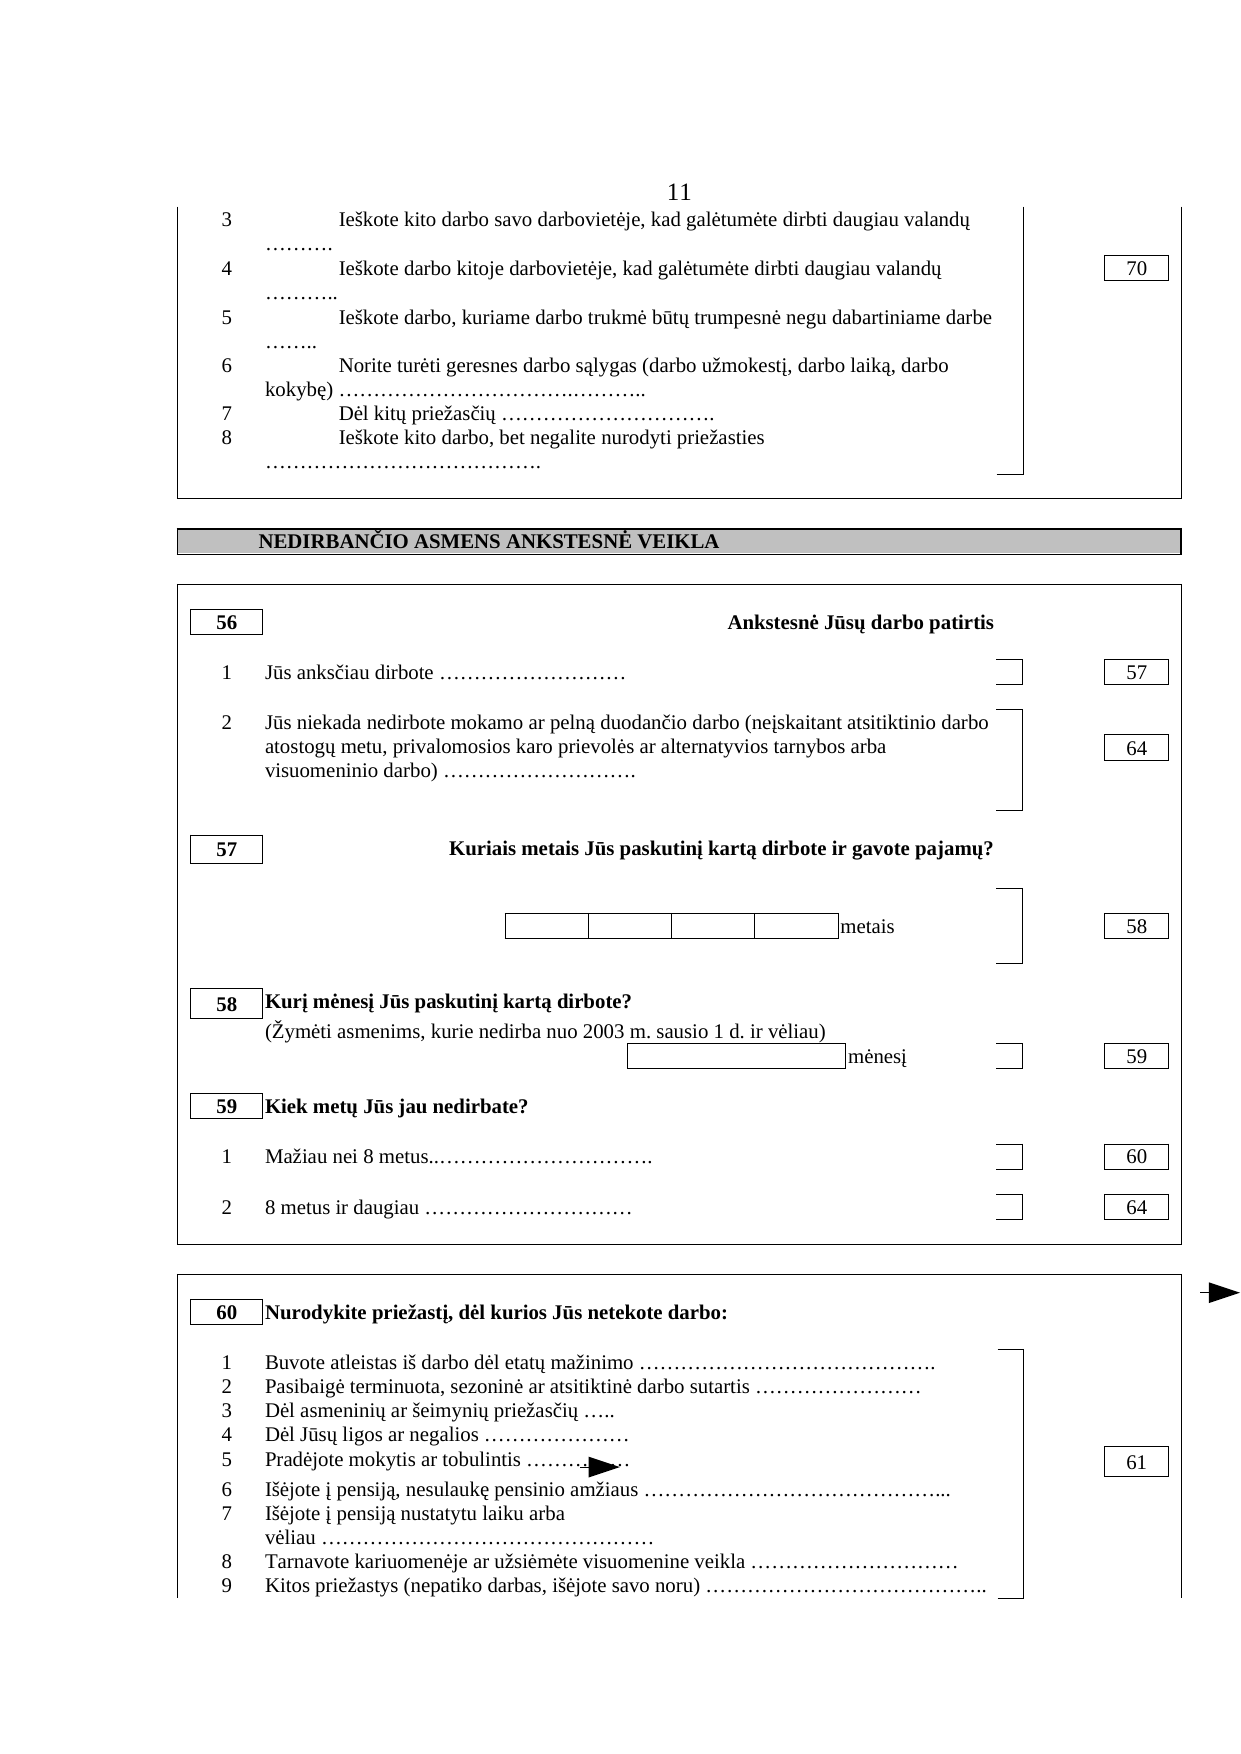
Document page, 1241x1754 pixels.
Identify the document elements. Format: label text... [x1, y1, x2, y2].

table_cell [996, 1170, 1023, 1194]
table_cell [998, 1501, 1023, 1549]
table_cell [1049, 1093, 1105, 1118]
table_header [1168, 1275, 1181, 1299]
table_cell 6 [191, 1476, 263, 1501]
table_cell [1105, 1477, 1168, 1501]
table_cell [1105, 1398, 1168, 1422]
table_header [263, 585, 996, 609]
table_cell [191, 938, 263, 963]
table_cell [1105, 1422, 1168, 1446]
table_cell [1024, 305, 1049, 353]
table_cell Išėjote į pensiją nustatytu laiku arba vėliau ………………………………………… [263, 1501, 997, 1549]
table_cell [1168, 425, 1181, 473]
table_cell [1168, 1501, 1181, 1549]
table_cell [1049, 401, 1105, 425]
table_cell [1105, 207, 1168, 255]
table_cell [998, 1422, 1023, 1446]
table_cell Kuriais metais Jūs paskutinį kartą dirbote ir gavote pajamų? [263, 835, 996, 888]
table_cell [998, 1350, 1023, 1374]
table_cell [1023, 913, 1049, 938]
table_cell [998, 1398, 1023, 1422]
table_cell [1168, 1349, 1181, 1374]
table_cell Ieškote kito darbo savo darbovietėje, kad galėtumėte dirbti daugiau valandų ………. [263, 207, 997, 255]
table_cell [178, 913, 191, 938]
table_cell [1105, 634, 1168, 659]
table_cell [178, 1118, 191, 1143]
table_cell 61 [1105, 1447, 1168, 1476]
table_cell [191, 1169, 263, 1194]
table_cell Ieškote kito darbo, bet negalite nurodyti priežasties …………………………………. [263, 425, 997, 473]
table_cell Jūs niekada nedirbote mokamo ar pelną duodančio darbo (neįskaitant atsitiktinio darbo atostogų metu, privalomosios karo prievolės ar alternatyvios tarnybos arba visuomeninio darbo) ………………………. [263, 709, 996, 809]
table_cell [178, 938, 191, 963]
table_header [996, 585, 1049, 609]
table_cell [1105, 281, 1168, 305]
table_cell [1168, 1549, 1181, 1573]
table_cell [1105, 1069, 1168, 1093]
table_cell [1049, 1446, 1104, 1476]
table_cell [178, 1501, 191, 1549]
table_cell [1024, 1573, 1049, 1597]
table_cell [178, 255, 190, 305]
table_cell [1023, 709, 1049, 734]
table_cell [996, 1195, 1022, 1219]
table_cell [628, 1044, 845, 1068]
table_cell [1024, 1374, 1049, 1398]
table_cell [1105, 353, 1168, 401]
table_cell [1105, 1374, 1168, 1398]
table_cell [1169, 1144, 1181, 1168]
table_cell 5 [190, 305, 263, 353]
table_header [1168, 585, 1181, 609]
table_cell [998, 1573, 1023, 1597]
table_cell [1049, 255, 1105, 305]
table_cell [178, 1476, 191, 1501]
table_cell [998, 1476, 1023, 1501]
table_cell [1169, 1043, 1181, 1068]
table_cell [1105, 1501, 1168, 1549]
table_cell 60 [1105, 1145, 1168, 1168]
table_cell [191, 1068, 263, 1093]
table_cell [1049, 1169, 1105, 1194]
table_cell [998, 1446, 1023, 1476]
table_cell [1023, 888, 1049, 913]
table_cell [191, 1219, 263, 1244]
table_cell Kitos priežastys (nepatiko darbas, išėjote savo noru) ………………………………….. [263, 1573, 997, 1597]
table_cell Nurodykite priežastį, dėl kurios Jūs netekote darbo: [263, 1299, 997, 1349]
table_cell [1023, 1194, 1049, 1219]
table_cell [996, 964, 1023, 988]
table_cell [1049, 1476, 1104, 1501]
table_cell [1168, 305, 1181, 353]
table_cell [1024, 1349, 1049, 1374]
table_cell Kurį mėnesį Jūs paskutinį kartą dirbote? [263, 988, 1105, 1018]
table_cell 64 [1105, 735, 1168, 759]
table_cell [755, 914, 838, 938]
table_cell [1168, 1068, 1181, 1093]
table_cell 4 [191, 1422, 263, 1446]
table_cell [178, 1549, 191, 1573]
table_cell [1023, 1068, 1049, 1093]
table_cell [1024, 1549, 1049, 1573]
table_cell [1049, 1398, 1104, 1422]
table_cell [178, 963, 191, 988]
table_cell [996, 1069, 1023, 1093]
table_header [1049, 1275, 1104, 1299]
table_cell 58 [191, 989, 262, 1018]
table_cell Pasibaigė terminuota, sezoninė ar atsitiktinė darbo sutartis …………………… [263, 1374, 997, 1398]
table_cell [996, 1093, 1049, 1118]
table_cell Dėl asmeninių ar šeimynių priežasčių ….. [263, 1398, 997, 1422]
table_cell [996, 811, 1023, 834]
table_cell [178, 425, 190, 473]
table_header [191, 1275, 263, 1299]
table_cell [1105, 425, 1168, 473]
table_cell [1168, 810, 1181, 834]
table_cell [191, 1119, 263, 1143]
table_cell [1105, 939, 1168, 963]
table_cell Norite turėti geresnes darbo sąlygas (darbo užmokestį, darbo laiką, darbo kokybę) …………………………….……….. [263, 353, 997, 401]
table_cell [178, 1043, 191, 1068]
table_cell 2 [191, 1194, 263, 1219]
table_cell [589, 914, 671, 938]
table_cell Dėl kitų priežasčių …………………………. [263, 401, 997, 425]
table_cell (Žymėti asmenims, kurie nedirba nuo 2003 m. sausio 1 d. ir vėliau) [263, 1018, 1168, 1043]
table_cell [1023, 810, 1049, 834]
table_cell [1023, 734, 1049, 809]
table_cell [191, 963, 263, 988]
table_cell [997, 255, 1023, 305]
table_cell [263, 684, 996, 709]
table_cell Kiek metų Jūs jau nedirbate? [263, 1093, 996, 1118]
table_cell [1168, 1299, 1181, 1349]
table_cell [1168, 1573, 1181, 1597]
table_cell 58 [1105, 914, 1168, 938]
table_cell [1024, 207, 1049, 255]
table_cell [996, 684, 1049, 709]
table_cell [1105, 988, 1168, 1018]
table_cell [996, 1044, 1022, 1068]
table_cell [1049, 684, 1105, 709]
table_cell [178, 401, 190, 425]
table_cell [178, 1093, 190, 1118]
table_header [1105, 585, 1168, 609]
table_cell [191, 864, 263, 888]
table_cell [1105, 1093, 1168, 1118]
table_cell [1024, 401, 1049, 425]
table_cell [263, 913, 505, 938]
table_cell [263, 1118, 996, 1143]
table_cell Mažiau nei 8 metus..…………………………. [263, 1144, 996, 1168]
table_header [998, 1275, 1049, 1299]
table_cell 1 [191, 1349, 263, 1374]
table_cell [1049, 474, 1105, 498]
table_cell [996, 913, 1022, 938]
table_cell [1049, 1549, 1104, 1573]
table_cell [1168, 888, 1181, 913]
table_cell [191, 1019, 263, 1043]
table_cell [1168, 1374, 1181, 1398]
table_cell [1168, 1219, 1181, 1244]
table_cell [996, 1145, 1022, 1168]
table_cell [191, 913, 263, 938]
table_cell [1023, 474, 1049, 498]
table_cell [1168, 1476, 1181, 1501]
table_cell [996, 889, 1022, 913]
table_cell [1169, 1446, 1181, 1476]
table_cell [1168, 709, 1181, 809]
table_cell [263, 634, 996, 659]
table_cell [178, 609, 190, 634]
table_cell [263, 1043, 627, 1068]
table_header NEDIRBANČIO ASMENS ANKSTESNĖ VEIKLA [178, 530, 1180, 553]
table_cell [263, 888, 996, 913]
table_cell [1105, 888, 1168, 913]
table_cell [178, 1422, 191, 1446]
table_cell [997, 475, 1023, 498]
table_cell [1105, 1349, 1168, 1374]
table_cell [672, 914, 754, 938]
table_cell metais [839, 913, 996, 938]
table_header [178, 585, 191, 609]
table_cell 3 [191, 1398, 263, 1422]
table_cell [1049, 1374, 1104, 1398]
table_cell [263, 1219, 996, 1244]
table_cell [1023, 1169, 1049, 1194]
table_cell [1168, 963, 1181, 988]
table_cell 57 [191, 836, 262, 863]
table_cell [1105, 810, 1168, 834]
table_cell [1168, 474, 1181, 498]
table_cell [996, 835, 1049, 888]
table_cell [178, 305, 190, 353]
table_cell [1169, 913, 1181, 938]
table_cell [1049, 709, 1105, 809]
table_cell [1049, 1194, 1104, 1219]
table_cell [1024, 425, 1049, 473]
table_cell [1049, 1422, 1104, 1446]
table_cell 5 [191, 1446, 263, 1476]
table_cell [191, 1325, 263, 1349]
table_cell [191, 635, 263, 659]
table_cell [1049, 1501, 1104, 1549]
table_cell [178, 353, 190, 401]
table_cell 70 [1105, 256, 1168, 280]
table_cell [997, 353, 1023, 401]
table_cell 9 [191, 1573, 263, 1597]
table_cell [1049, 609, 1105, 634]
table_header [191, 585, 263, 609]
table_cell Tarnavote kariuomenėje ar užsiėmėte visuomenine veikla ………………………… [263, 1549, 997, 1573]
table_cell [263, 1169, 996, 1194]
table_cell [1168, 1422, 1181, 1446]
table_cell [1168, 684, 1181, 709]
table_cell [1105, 709, 1168, 734]
table_cell [1105, 685, 1168, 709]
table_cell [263, 938, 996, 963]
table_cell [996, 609, 1049, 634]
table_cell [178, 1068, 191, 1093]
table_cell [1105, 305, 1168, 353]
table_cell [1105, 1220, 1168, 1244]
table_cell [1168, 1169, 1181, 1194]
table_cell [178, 1018, 191, 1043]
table_cell [997, 425, 1023, 473]
table_cell [178, 684, 191, 709]
table_cell [1168, 988, 1181, 1018]
table_cell [178, 474, 190, 498]
table_cell [1023, 1043, 1049, 1068]
table_cell Pradėjote mokytis ar tobulintis …………… [263, 1446, 997, 1476]
table_cell [1024, 1398, 1049, 1422]
table_cell [996, 938, 1022, 963]
table_cell [1024, 1446, 1049, 1476]
table_cell [1049, 1043, 1104, 1068]
table_cell [506, 914, 588, 938]
table_cell [1105, 963, 1168, 988]
table_cell [1049, 810, 1105, 834]
table_cell [1049, 1219, 1105, 1244]
table_cell [191, 1043, 263, 1068]
table_cell Jūs anksčiau dirbote ……………………… [263, 659, 996, 684]
table_cell [1049, 1068, 1105, 1093]
table_cell [178, 888, 191, 913]
table_cell [997, 401, 1023, 425]
table_cell 1 [191, 1144, 263, 1168]
table_cell [1105, 401, 1168, 425]
table_cell [263, 1068, 996, 1093]
table_cell 64 [1105, 1195, 1168, 1219]
table_cell [1049, 659, 1104, 684]
table_cell [178, 1144, 191, 1168]
table_cell [1168, 835, 1181, 888]
table_cell [1049, 1144, 1104, 1168]
table_cell [996, 1219, 1049, 1244]
table_cell Ieškote darbo kitoje darbovietėje, kad galėtumėte dirbti daugiau valandų ……….. [263, 255, 997, 305]
table_cell 7 [191, 1501, 263, 1549]
table_cell mėnesį [846, 1043, 996, 1068]
table_cell [1105, 609, 1168, 634]
table_cell [997, 305, 1023, 353]
table_cell 6 [190, 353, 263, 401]
table_cell Ieškote darbo, kuriame darbo trukmė būtų trumpesnė negu dabartiniame darbe …….. [263, 305, 997, 353]
table_cell [1168, 401, 1181, 425]
table_cell [1169, 1194, 1181, 1219]
table_cell [1049, 1573, 1104, 1597]
table_cell [178, 1573, 191, 1597]
table_cell [1105, 1549, 1168, 1573]
table_cell [1049, 835, 1105, 888]
table_header [178, 1275, 191, 1299]
table_cell 3 [190, 207, 263, 255]
table_cell 60 [191, 1300, 262, 1324]
table_cell [178, 207, 190, 255]
table_header [263, 1275, 997, 1299]
table_cell 57 [1105, 660, 1168, 684]
table_cell [1168, 353, 1181, 401]
table_cell [1049, 963, 1105, 988]
table_cell [1023, 659, 1049, 684]
table_cell [1105, 1170, 1168, 1194]
table_cell [178, 835, 191, 888]
table_cell [998, 1374, 1023, 1398]
table_cell [263, 474, 997, 498]
table_cell [1169, 659, 1181, 684]
table_cell [191, 810, 263, 834]
table_cell [1105, 474, 1168, 498]
table_cell [996, 1118, 1049, 1143]
table_cell [996, 634, 1049, 659]
table_cell [1049, 634, 1105, 659]
table_cell 2 [191, 1374, 263, 1398]
table_cell [191, 888, 263, 913]
table_cell [1168, 938, 1181, 963]
table_cell [1168, 609, 1181, 634]
table_cell [1024, 255, 1049, 305]
table_cell [1023, 963, 1049, 988]
table_cell 56 [191, 610, 262, 634]
table_cell [1023, 938, 1049, 963]
table_cell [1049, 207, 1105, 255]
table_cell [1024, 1501, 1049, 1549]
table_cell Ankstesnė Jūsų darbo patirtis [263, 609, 996, 634]
table_cell 1 [191, 659, 263, 684]
table_cell [191, 684, 263, 709]
table_cell [1049, 353, 1105, 401]
table_cell 59 [1105, 1044, 1168, 1068]
table_cell [1105, 1573, 1168, 1597]
table_cell [1024, 1476, 1049, 1501]
table_cell [263, 963, 996, 988]
table_cell [178, 1446, 191, 1476]
table_cell [178, 988, 190, 1018]
table_cell 8 [191, 1549, 263, 1573]
table_cell [1168, 1398, 1181, 1422]
table_cell [263, 810, 996, 834]
table_cell [1105, 1118, 1168, 1143]
table_cell [1105, 835, 1168, 888]
table_cell [996, 660, 1022, 684]
table_cell [1023, 1144, 1049, 1168]
table_cell [190, 474, 263, 498]
table_cell [1168, 1093, 1181, 1118]
table_cell [178, 709, 191, 809]
table_header [1049, 585, 1105, 609]
table_cell [998, 1299, 1049, 1349]
table_cell [1024, 353, 1049, 401]
table_cell [1049, 913, 1104, 938]
table_cell [178, 1374, 191, 1398]
table_cell [1049, 1349, 1104, 1374]
table_cell [1049, 938, 1105, 963]
table_header [1105, 1275, 1168, 1299]
table_cell Dėl Jūsų ligos ar negalios ………………… [263, 1422, 997, 1446]
table_cell [1168, 207, 1181, 255]
table_cell [1168, 1018, 1181, 1043]
table_cell 7 [190, 401, 263, 425]
table_cell 8 [190, 425, 263, 473]
table_cell 59 [191, 1094, 262, 1118]
table_cell [178, 634, 191, 659]
table_cell [178, 1398, 191, 1422]
table_cell [996, 734, 1022, 809]
table_cell [178, 1349, 191, 1374]
table_cell [1105, 761, 1168, 809]
table_cell [1168, 1118, 1181, 1143]
table_cell [1168, 255, 1181, 305]
table_cell 2 [191, 709, 263, 809]
table_cell [1049, 888, 1105, 913]
table_cell Buvote atleistas iš darbo dėl etatų mažinimo ……………………………………. [263, 1349, 997, 1374]
table_cell [1049, 1299, 1104, 1349]
table_cell [178, 1219, 191, 1244]
table_cell [178, 1169, 191, 1194]
table_cell [178, 659, 191, 684]
table_cell [178, 1299, 191, 1349]
table_cell [997, 207, 1023, 255]
table_cell [1168, 634, 1181, 659]
table_cell [998, 1549, 1023, 1573]
table_cell [1105, 1299, 1168, 1349]
table_cell [1049, 1118, 1105, 1143]
table_cell 8 metus ir daugiau ………………………… [263, 1194, 996, 1219]
table_cell [996, 710, 1022, 734]
table_cell [178, 810, 191, 834]
table_cell 4 [190, 255, 263, 305]
table_cell [1049, 425, 1105, 473]
table_cell [1049, 305, 1105, 353]
table_cell [178, 1194, 191, 1219]
table_cell [1024, 1422, 1049, 1446]
table_cell Išėjote į pensiją, nesulaukę pensinio amžiaus ……………………………………... [263, 1476, 997, 1501]
